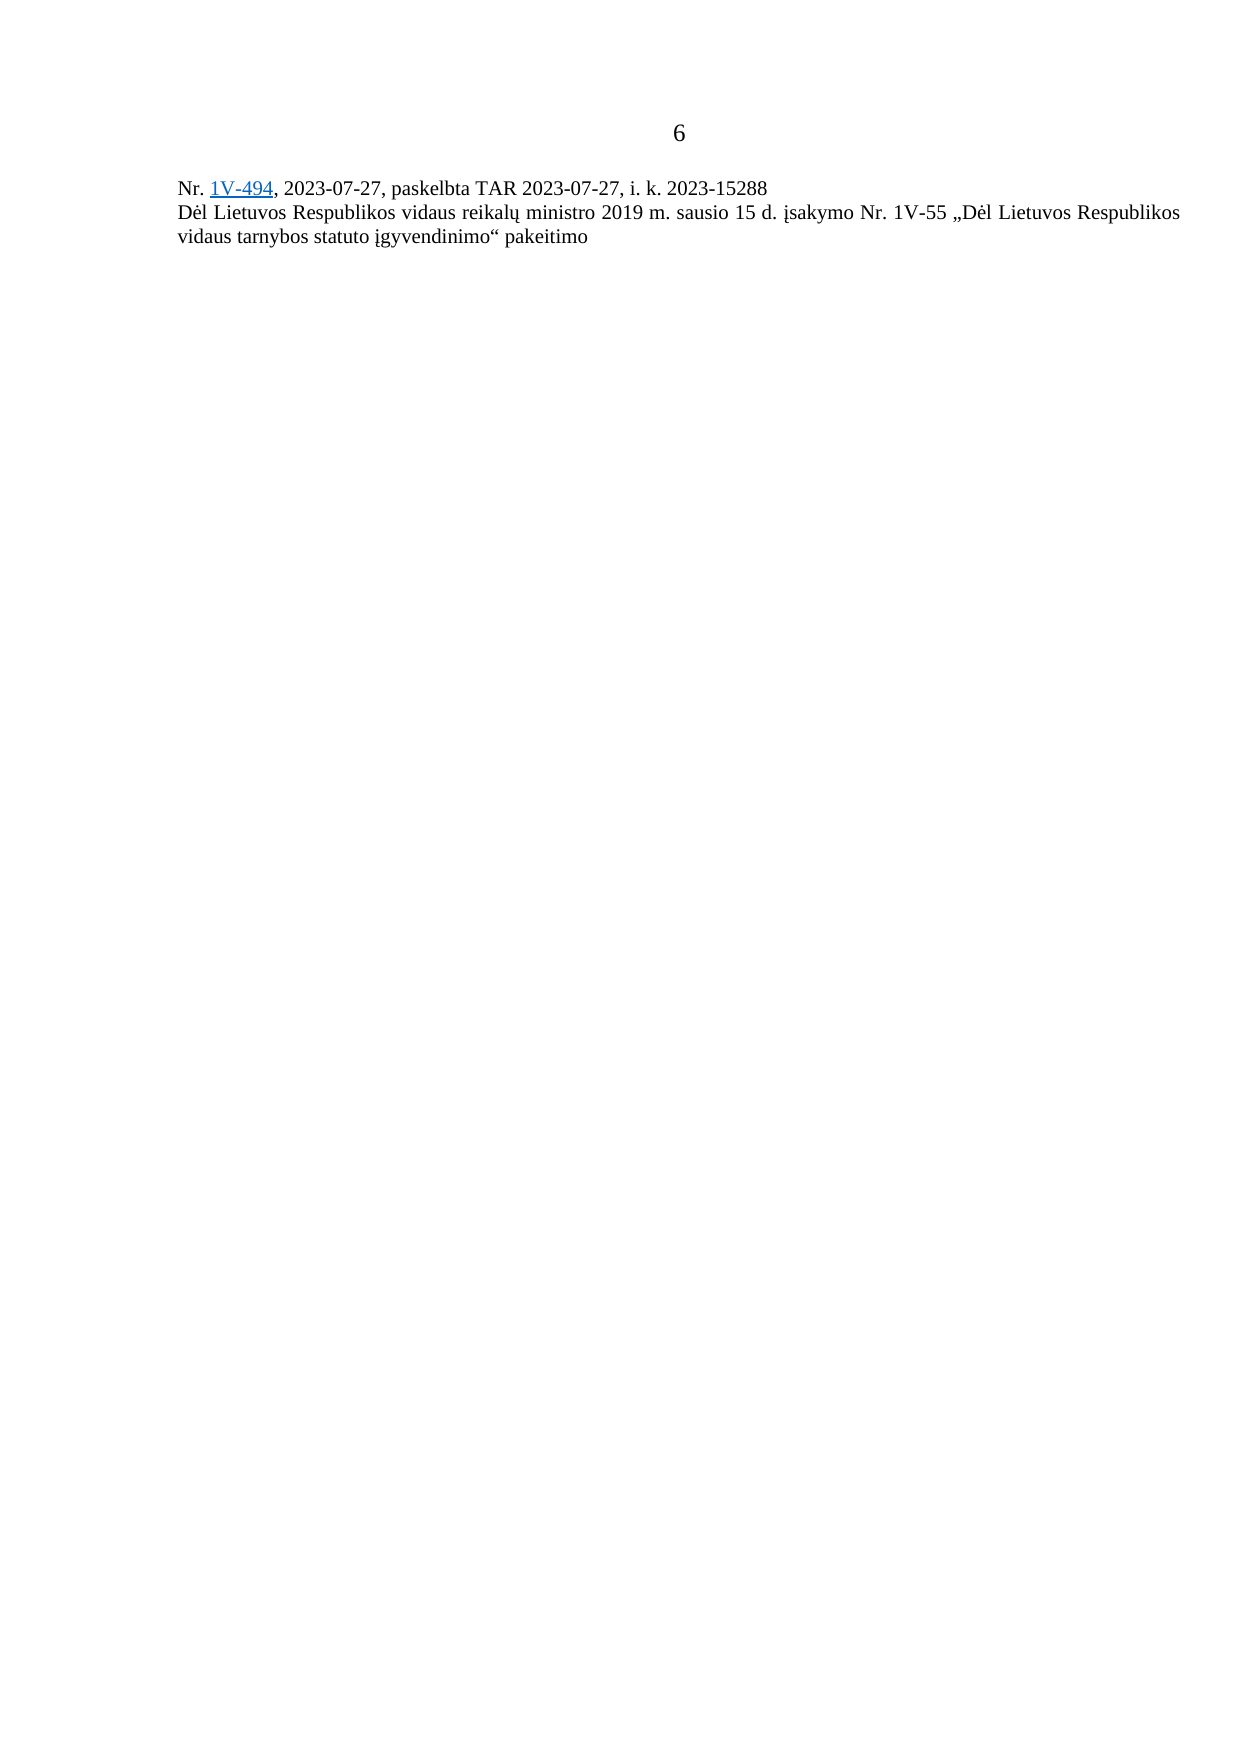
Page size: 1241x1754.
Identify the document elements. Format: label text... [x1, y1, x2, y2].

text Dėl Lietuvos Respublikos vidaus reikalų ministro 2019 m. sausio 15 d. įsakymo Nr. 1V-55 „Dėl Lietuvos Respublikos vidaus tarnybos statuto įgyvendinimo“ pakeitimo [177, 200, 1181, 248]
text Nr. 1V-494, 2023-07-27, paskelbta TAR 2023-07-27, i. k. 2023-15288 [177, 176, 1181, 200]
